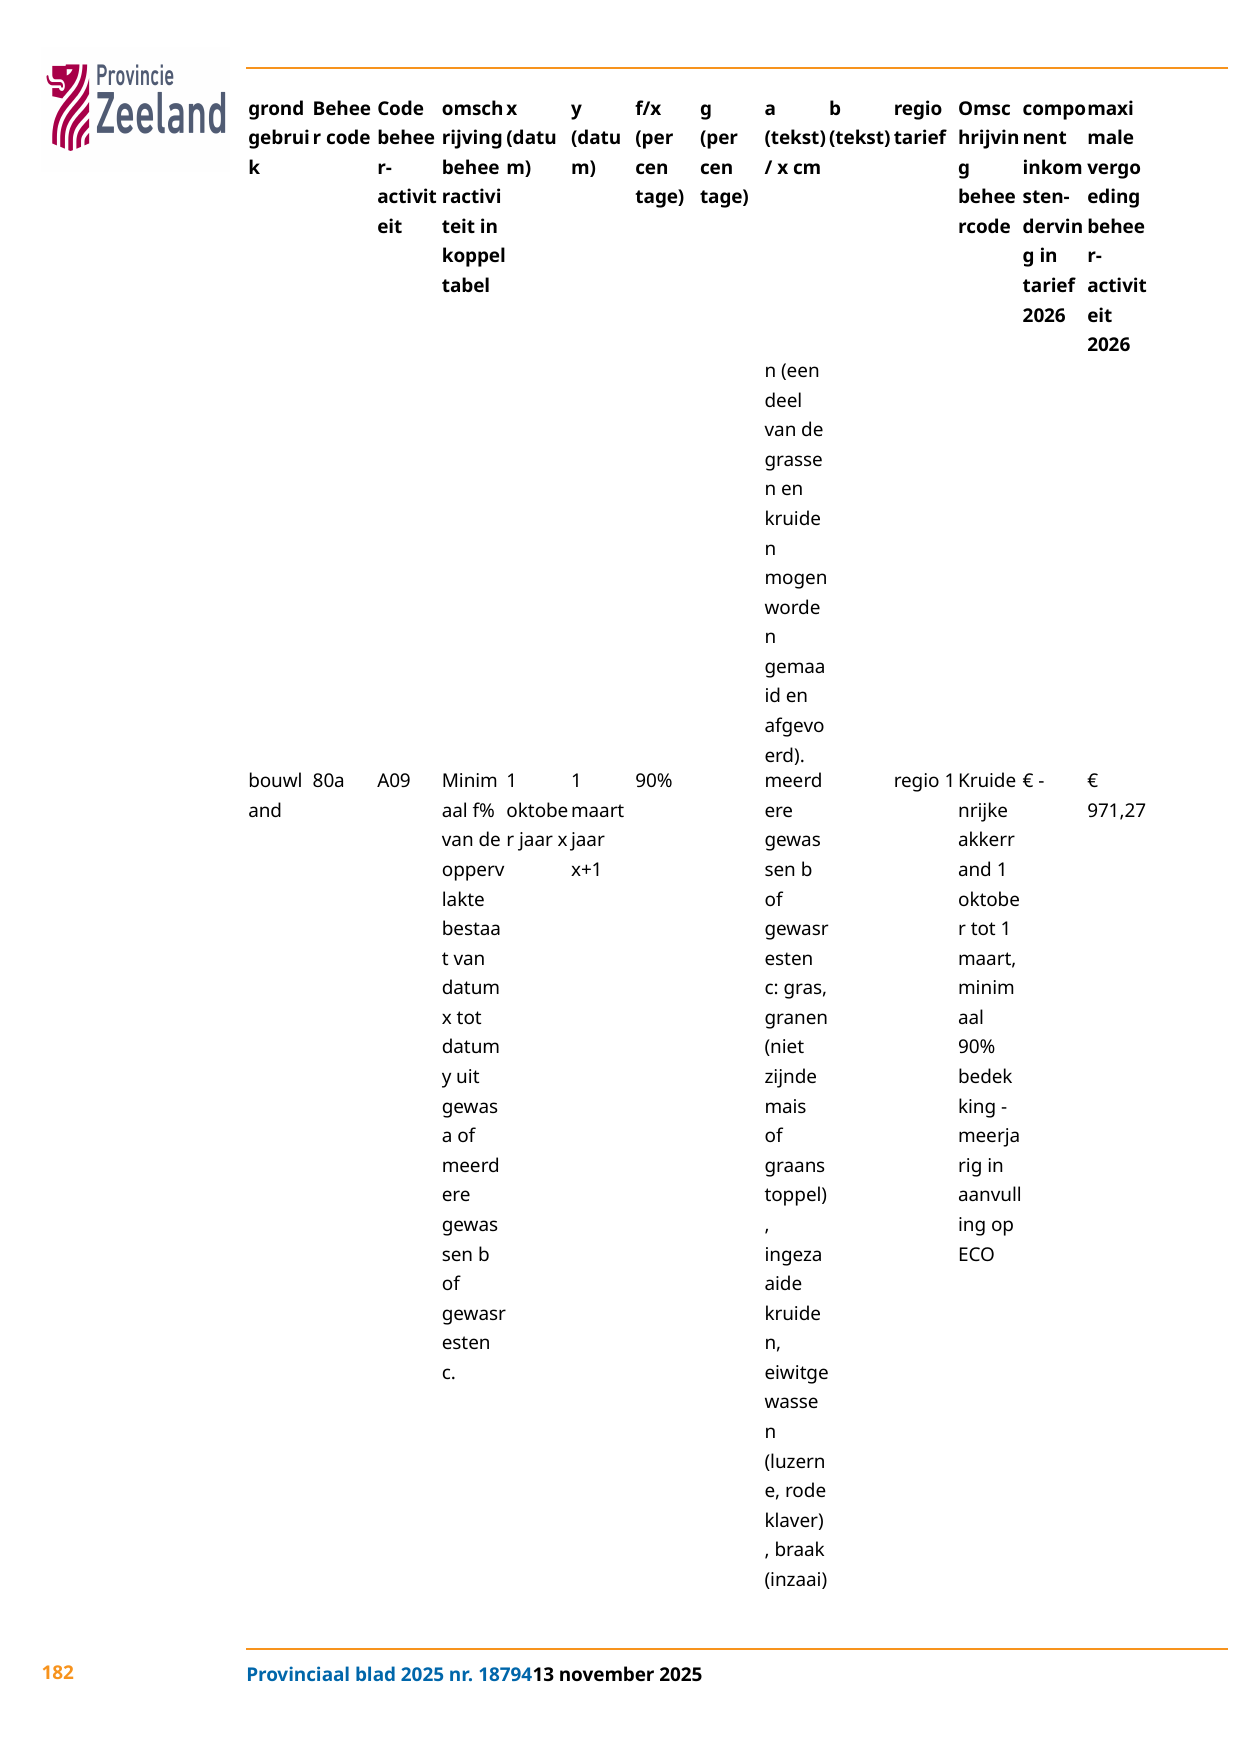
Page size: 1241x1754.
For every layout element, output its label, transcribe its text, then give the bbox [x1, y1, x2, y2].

table_cell [829, 768, 893, 1592]
table_header a (tekst) / x cm [764, 95, 829, 357]
table_header Beheer code [313, 95, 377, 357]
table_cell meerdere gewassen b of gewasresten c: gras, granen (niet zijnde mais of graanstoppel), ingezaaide kruiden, eiwitgewassen (luzerne, rode klaver) , braak (inzaai) [764, 768, 829, 1592]
table_cell n (een deel van de grassen en kruiden mogen worden gemaaid en afgevoerd). [764, 357, 829, 767]
table_header g (per cen tage) [700, 95, 764, 357]
table_cell [894, 357, 958, 767]
table_cell A09 [377, 768, 442, 1592]
table_cell [313, 357, 377, 767]
table_header x (datum) [506, 95, 571, 357]
table_header omschrijving beheeractiviteit in koppeltabel [442, 95, 506, 357]
table_cell [248, 357, 312, 767]
table_cell Minimaal f% van de oppervlakte bestaat van datum x tot datum y uit gewas a of meerdere gewassen b of gewasresten c. [442, 768, 506, 1592]
table_cell [700, 768, 764, 1592]
table_header grond gebruik [248, 95, 312, 357]
table_cell [377, 357, 442, 767]
table_cell € 971,27 [1087, 768, 1152, 1592]
table_cell [1087, 357, 1152, 767]
table_cell [1023, 357, 1087, 767]
table_cell € - [1023, 768, 1087, 1592]
table_cell bouwland [248, 768, 312, 1592]
table_header Code beheer-activiteit [377, 95, 442, 357]
table_cell [571, 357, 635, 767]
table_cell 1 maart jaar x+1 [571, 768, 635, 1592]
table_cell 90% [635, 768, 700, 1592]
table_header maximale vergoeding beheer-activiteit 2026 [1087, 95, 1152, 357]
table_cell [442, 357, 506, 767]
table_header y (datum) [571, 95, 635, 357]
table_cell regio 1 [894, 768, 958, 1592]
table_cell [635, 357, 700, 767]
picture [41, 47, 231, 172]
table_header component inkomsten-derving in tarief 2026 [1023, 95, 1087, 357]
table_header Omschrijving beheercode [958, 95, 1022, 357]
table_cell 1 oktober jaar x [506, 768, 571, 1592]
table_header b (tekst) [829, 95, 893, 357]
table_cell [700, 357, 764, 767]
table_cell [958, 357, 1022, 767]
table_cell [506, 357, 571, 767]
table_cell Kruidenrijke akkerrand 1 oktober tot 1 maart, minimaal 90% bedekking - meerjarig in aanvulling op ECO [958, 768, 1022, 1592]
table_header f/x (per cen tage) [635, 95, 700, 357]
table_cell [829, 357, 893, 767]
table_header regio tarief [894, 95, 958, 357]
table_cell 80a [313, 768, 377, 1592]
